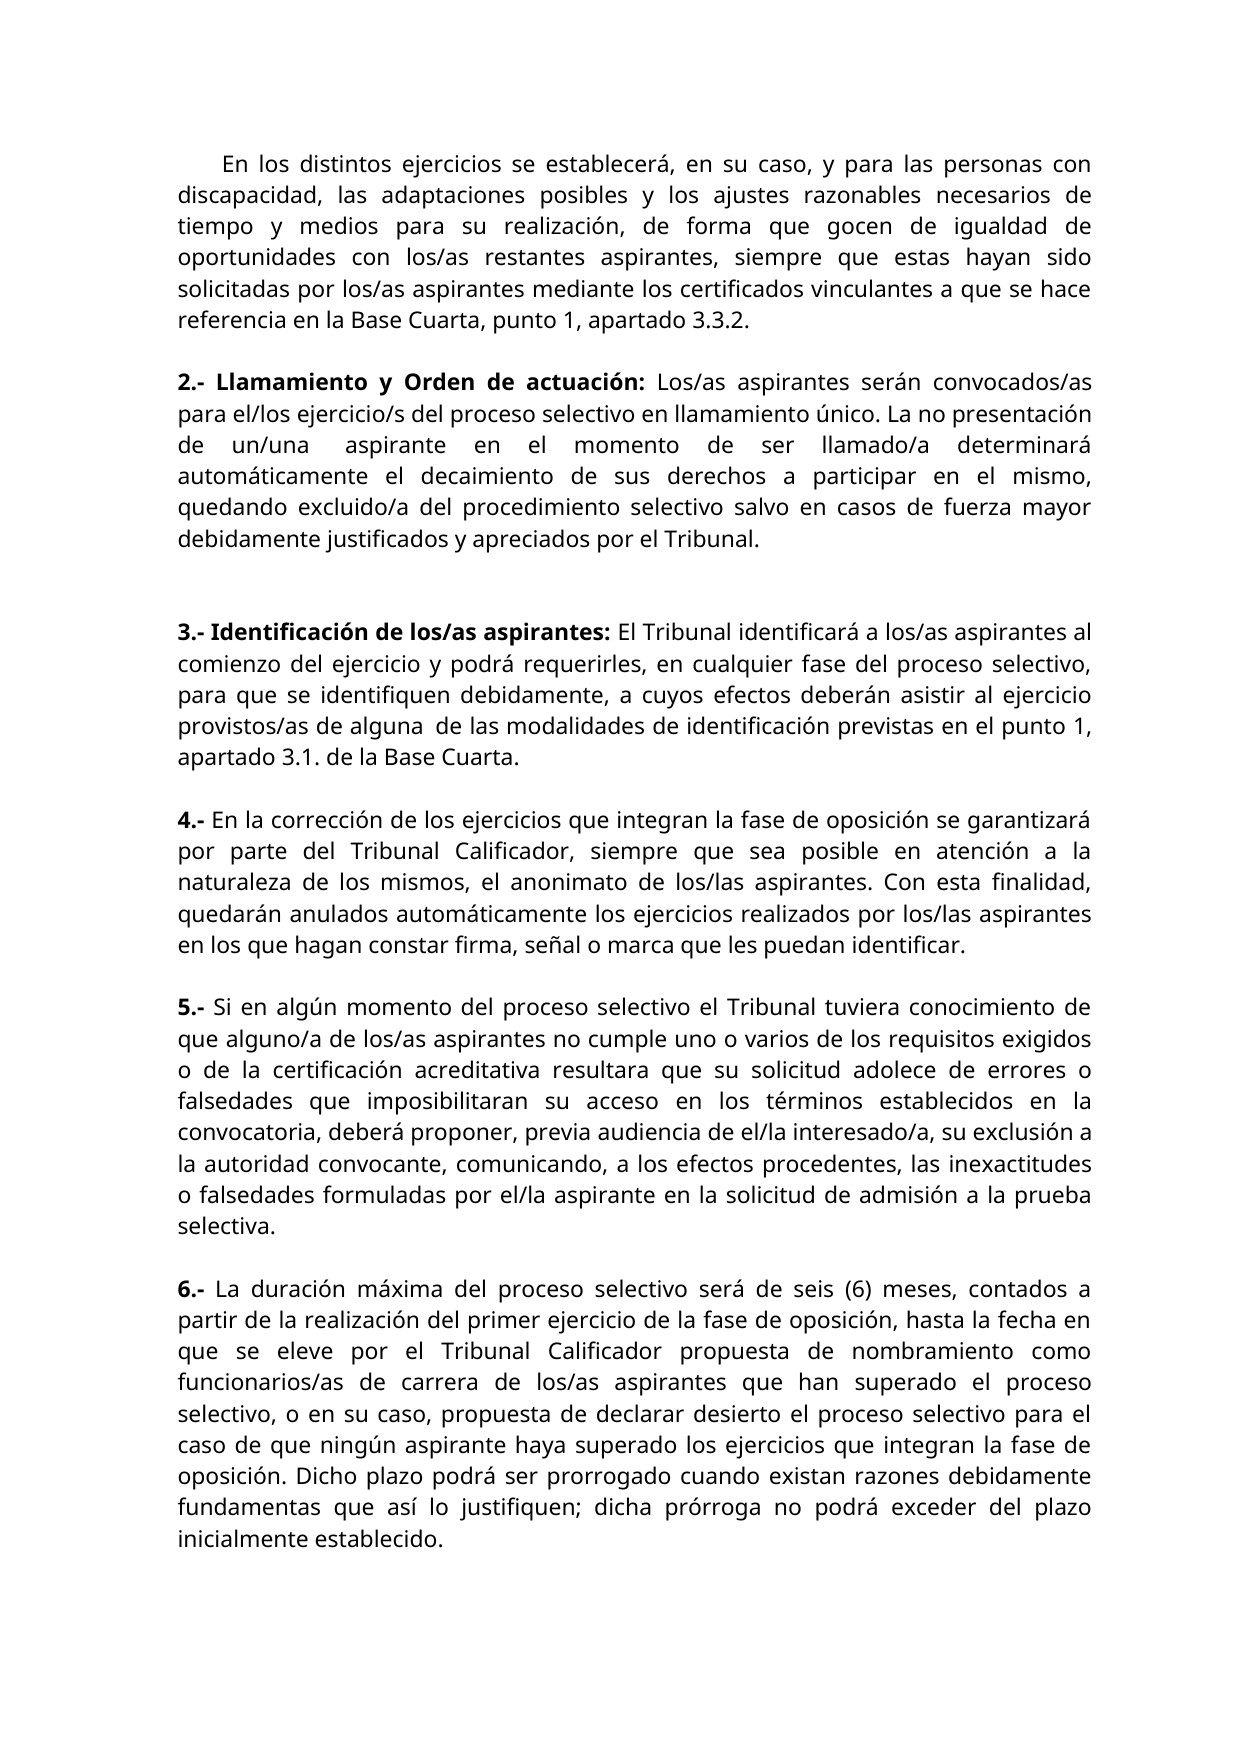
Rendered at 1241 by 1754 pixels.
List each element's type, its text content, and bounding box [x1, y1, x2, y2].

text 5.- Si en algún momento del proceso selectivo el Tribunal tuviera conocimiento de que alguno/a de los/as aspirantes no cumple uno o varios de los requisitos exigidos o de la certificación acreditativa resultara que su solicitud adolece de errores o falsedades que imposibilitaran su acceso en los términos establecidos en la convocatoria, deberá proponer, previa audiencia de el/la interesado/a, su exclusión a la autoridad convocante, comunicando, a los efectos procedentes, las inexactitudes o falsedades formuladas por el/la aspirante en la solicitud de admisión a la prueba selectiva. [177, 991, 1093, 1241]
text 4.- En la corrección de los ejercicios que integran la fase de oposición se garantizará por parte del Tribunal Calificador, siempre que sea posible en atención a la naturaleza de los mismos, el anonimato de los/las aspirantes. Con esta finalidad, quedarán anulados automáticamente los ejercicios realizados por los/las aspirantes en los que hagan constar firma, señal o marca que les puedan identificar. [177, 804, 1093, 960]
text 2.- Llamamiento y Orden de actuación: Los/as aspirantes serán convocados/as para el/los ejercicio/s del proceso selectivo en llamamiento único. La no presentación de un/una aspirante en el momento de ser llamado/a determinará automáticamente el decaimiento de sus derechos a participar en el mismo, quedando excluido/a del procedimiento selectivo salvo en casos de fuerza mayor debidamente justificados y apreciados por el Tribunal. [177, 366, 1093, 554]
text 3.- Identificación de los/as aspirantes: El Tribunal identificará a los/as aspirantes al comienzo del ejercicio y podrá requerirles, en cualquier fase del proceso selectivo, para que se identifiquen debidamente, a cuyos efectos deberán asistir al ejercicio provistos/as de alguna de las modalidades de identificación previstas en el punto 1, apartado 3.1. de la Base Cuarta. [177, 616, 1093, 773]
text En los distintos ejercicios se establecerá, en su caso, y para las personas con discapacidad, las adaptaciones posibles y los ajustes razonables necesarios de tiempo y medios para su realización, de forma que gocen de igualdad de oportunidades con los/as restantes aspirantes, siempre que estas hayan sido solicitadas por los/as aspirantes mediante los certificados vinculantes a que se hace referencia en la Base Cuarta, punto 1, apartado 3.3.2. [177, 148, 1093, 335]
text 6.- La duración máxima del proceso selectivo será de seis (6) meses, contados a partir de la realización del primer ejercicio de la fase de oposición, hasta la fecha en que se eleve por el Tribunal Calificador propuesta de nombramiento como funcionarios/as de carrera de los/as aspirantes que han superado el proceso selectivo, o en su caso, propuesta de declarar desierto el proceso selectivo para el caso de que ningún aspirante haya superado los ejercicios que integran la fase de oposición. Dicho plazo podrá ser prorrogado cuando existan razones debidamente fundamentas que así lo justifiquen; dicha prórroga no podrá exceder del plazo inicialmente establecido. [177, 1273, 1093, 1554]
